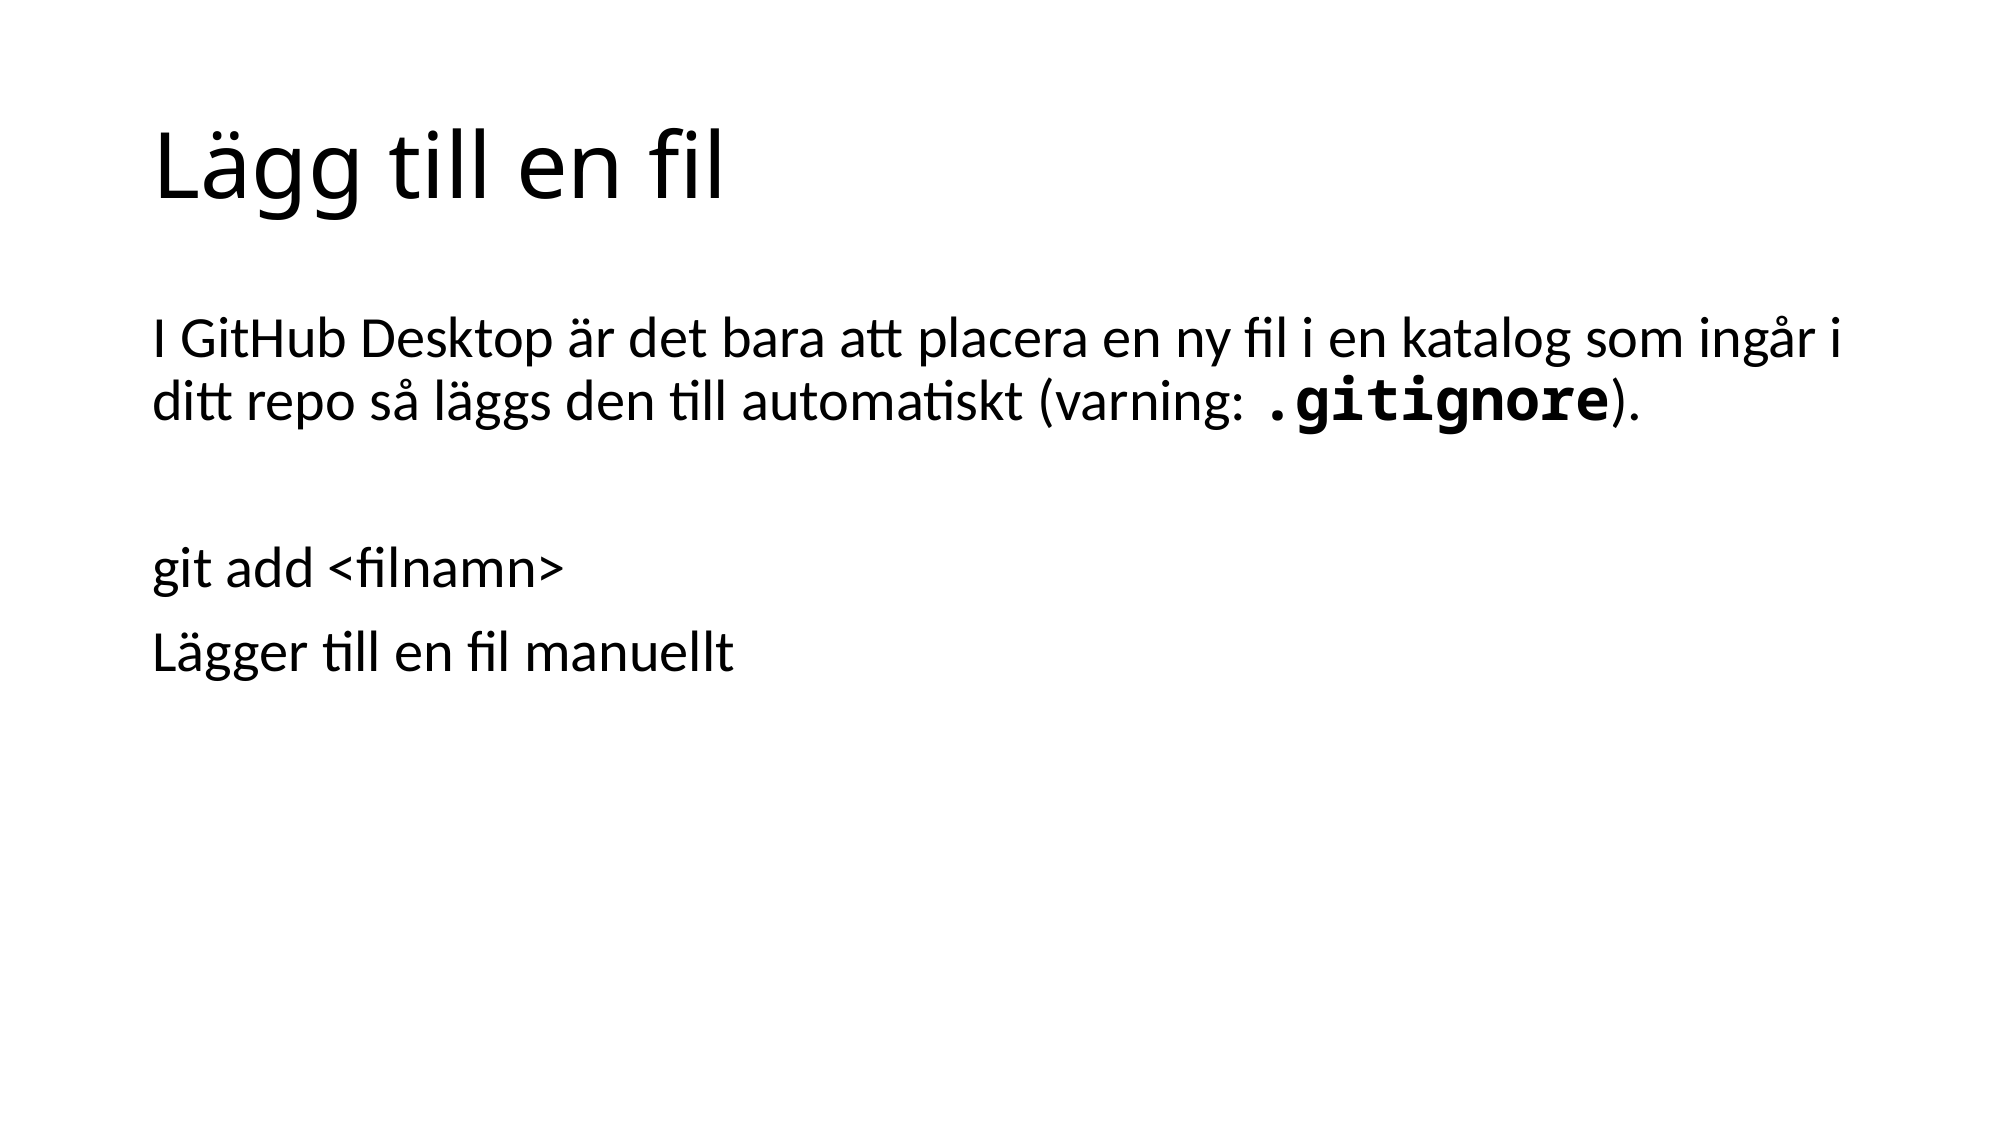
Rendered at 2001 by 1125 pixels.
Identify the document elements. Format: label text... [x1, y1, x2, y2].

title Lägg till en fil [137, 59, 1863, 278]
list I GitHub Desktop är det bara att placera en ny fil i en katalog som ingår i ditt repo så läggs den till automatiskt (varning: .gitignore). git add <filnamn> Lägger till en fil manuellt [137, 299, 1863, 1014]
